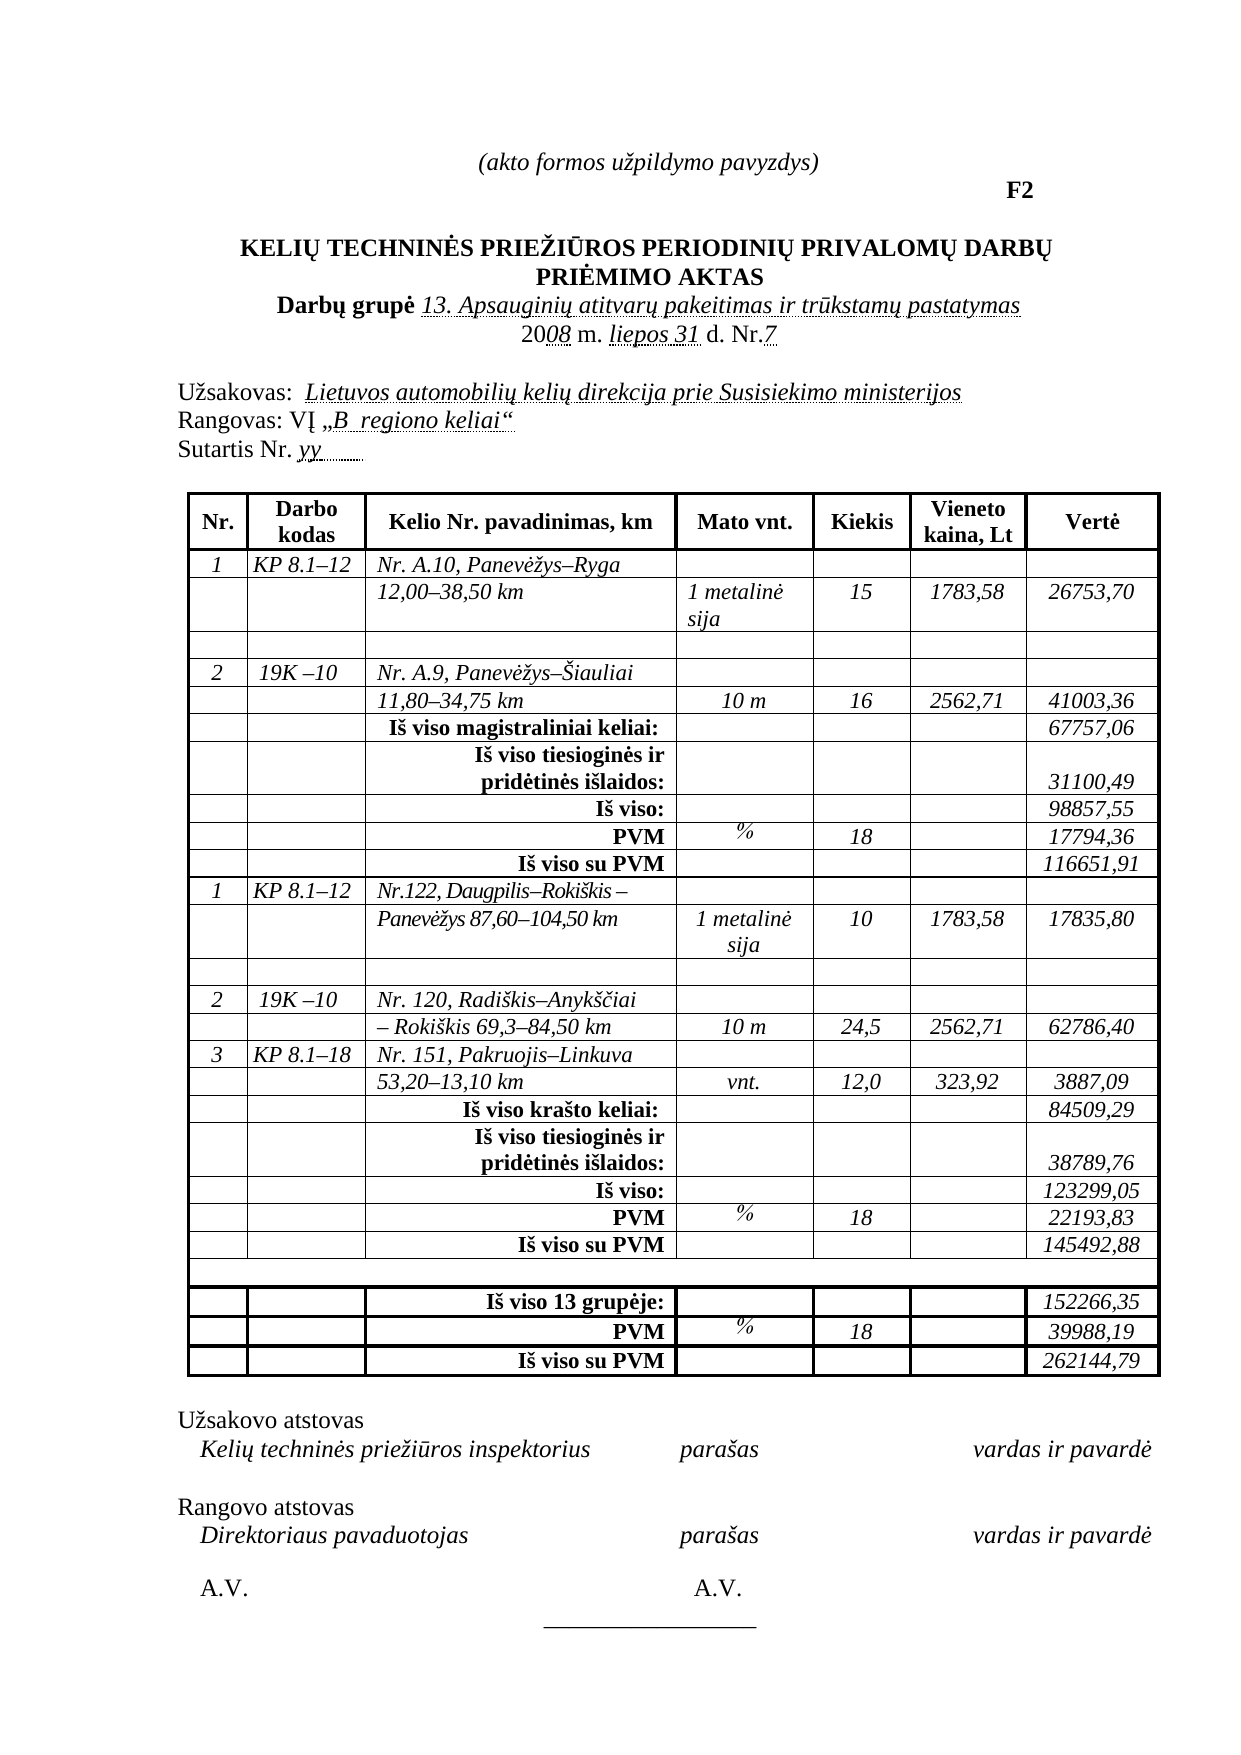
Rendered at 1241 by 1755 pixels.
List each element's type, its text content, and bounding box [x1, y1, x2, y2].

table_cell [911, 850, 1026, 876]
table_cell [815, 1348, 909, 1374]
table_cell [190, 1259, 1157, 1285]
table_header Darbo kodas [249, 495, 364, 548]
table_cell 145492,88 [1027, 1232, 1157, 1258]
table_cell [911, 1177, 1026, 1203]
table_cell [1027, 632, 1157, 658]
table_cell [911, 986, 1026, 1012]
table_cell 39988,19 [1028, 1318, 1157, 1344]
table_cell 62786,40 [1027, 1014, 1157, 1040]
table_cell [248, 742, 365, 794]
table_cell [912, 1318, 1024, 1344]
table_cell [911, 959, 1026, 985]
table_cell [911, 714, 1026, 741]
table_cell [677, 659, 813, 686]
table_cell Iš viso krašto keliai: [366, 1096, 676, 1122]
table_cell 84509,29 [1027, 1096, 1157, 1122]
table_cell [911, 1232, 1026, 1258]
table_header Vertė [1028, 495, 1157, 548]
text Rangovas: VĮ „B regiono keliai“ [177, 406, 1122, 434]
table_cell [814, 959, 910, 985]
table_cell [190, 850, 247, 876]
text _________________ [177, 1602, 1122, 1631]
table_cell [190, 1177, 247, 1203]
table_cell 17835,80 [1027, 905, 1157, 958]
table_header A.V. [683, 1574, 1163, 1602]
table_cell [190, 1204, 247, 1231]
table_cell Nr. 151, Pakruojis–Linkuva [366, 1041, 676, 1067]
table_cell 2 [190, 986, 247, 1012]
table_cell [814, 1041, 910, 1067]
table_cell [911, 632, 1026, 658]
table_cell 38789,76 [1027, 1123, 1157, 1176]
table_cell 12,00–38,50 km [366, 578, 676, 631]
table_cell 116651,91 [1027, 850, 1157, 876]
table_cell [814, 850, 910, 876]
table_cell [911, 1204, 1026, 1231]
table_cell PVM [366, 1204, 676, 1231]
table_cell Iš viso magistraliniai keliai: [366, 714, 676, 741]
table_cell [248, 795, 365, 822]
table_cell [677, 714, 813, 741]
table_cell 22193,83 [1027, 1204, 1157, 1231]
table_cell [677, 959, 813, 985]
table_cell 12,0 [814, 1068, 910, 1094]
table_cell [814, 1123, 910, 1176]
table_cell [912, 1289, 1024, 1315]
table_header Direktoriaus pavaduotojas [189, 1521, 615, 1549]
table_cell [190, 714, 247, 741]
table_cell [814, 551, 910, 577]
table_cell [249, 1318, 364, 1344]
table_cell [248, 632, 365, 658]
table_cell [248, 823, 365, 849]
table_cell 2562,71 [911, 687, 1026, 713]
table_cell [677, 551, 813, 577]
text (akto formos užpildymo pavyzdys) [177, 147, 1122, 176]
table_cell [677, 742, 813, 794]
table_cell 262144,79 [1028, 1348, 1157, 1374]
table_cell [677, 1041, 813, 1067]
table_cell 11,80–34,75 km [366, 687, 676, 713]
table_cell [248, 1014, 365, 1040]
table_cell 10 [814, 905, 910, 958]
table_cell [190, 1232, 247, 1258]
table_cell Nr. 120, Radiškis–Anykščiai [366, 986, 676, 1012]
table_cell [678, 1289, 812, 1315]
table_cell [190, 1318, 246, 1344]
table_cell [248, 1096, 365, 1122]
table_cell [1027, 959, 1157, 985]
table_cell 41003,36 [1027, 687, 1157, 713]
table_header Kiekis [815, 495, 909, 548]
table_cell [814, 714, 910, 741]
table_cell 18 [815, 1318, 909, 1344]
table_cell Iš viso su PVM [367, 1348, 674, 1374]
table_cell Iš viso su PVM [366, 850, 676, 876]
table_cell [814, 986, 910, 1012]
table_cell [677, 1123, 813, 1176]
table_cell 323,92 [911, 1068, 1026, 1094]
table_cell KP 8.1–12 [248, 878, 365, 904]
table_cell [911, 1096, 1026, 1122]
table_cell [248, 959, 365, 985]
table_cell 10 m [677, 1014, 813, 1040]
table_cell PVM [367, 1318, 674, 1344]
table_cell [248, 687, 365, 713]
table_cell [248, 1177, 365, 1203]
text Darbų grupė 13. Apsauginių atitvarų pakeitimas ir trūkstamų pastatymas [177, 291, 1122, 319]
table_cell [190, 687, 247, 713]
table_cell 18 [814, 1204, 910, 1231]
table_cell 1 metalinė sija [677, 905, 813, 958]
table_cell Nr. A.9, Panevėžys–Šiauliai [366, 659, 676, 686]
table_cell [814, 795, 910, 822]
text Rangovo atstovas [177, 1492, 1122, 1521]
table_cell [190, 959, 247, 985]
table_cell KP 8.1–12 [248, 551, 365, 577]
table_cell [190, 905, 247, 958]
table_cell [190, 1123, 247, 1176]
table_cell [677, 1096, 813, 1122]
table_cell [912, 1348, 1024, 1374]
table_cell [911, 742, 1026, 794]
table_cell 10 m [677, 687, 813, 713]
table_cell [911, 1041, 1026, 1067]
table_cell [814, 1177, 910, 1203]
table_cell KP 8.1–18 [248, 1041, 365, 1067]
table_cell  [678, 1318, 812, 1344]
table_cell 1783,58 [911, 905, 1026, 958]
table_cell 3 [190, 1041, 247, 1067]
table_cell 19K –10 [248, 659, 365, 686]
table_cell [814, 878, 910, 904]
table_cell [249, 1348, 364, 1374]
table_header A.V. [189, 1574, 682, 1602]
table_cell 152266,35 [1028, 1289, 1157, 1315]
table_cell PVM [366, 823, 676, 849]
table_cell Iš viso: [366, 1177, 676, 1203]
table_cell 2562,71 [911, 1014, 1026, 1040]
table_cell [248, 578, 365, 631]
table_cell Iš viso tiesioginės ir pridėtinės išlaidos: [366, 742, 676, 794]
table_cell [248, 714, 365, 741]
table_cell Iš viso 13 grupėje: [367, 1289, 674, 1315]
table_cell Panevėžys 87,60–104,50 km [366, 905, 676, 958]
table_cell vnt. [677, 1068, 813, 1094]
table_cell Nr. A.10, Panevėžys–Ryga [366, 551, 676, 577]
table_cell [911, 823, 1026, 849]
table_cell [248, 1123, 365, 1176]
table_cell 31100,49 [1027, 742, 1157, 794]
table_cell [677, 1232, 813, 1258]
text KELIŲ TECHNINĖS PRIEŽIŪROS PERIODINIŲ PRIVALOMŲ DARBŲ [177, 233, 1122, 262]
table_header Nr. [190, 495, 246, 548]
text Sutartis Nr. yy [177, 434, 1122, 463]
table_cell [190, 1096, 247, 1122]
table_cell 67757,06 [1027, 714, 1157, 741]
table_cell 16 [814, 687, 910, 713]
table_cell  [677, 1204, 813, 1231]
table_cell [190, 1348, 246, 1374]
table_header Kelių techninės priežiūros inspektorius [189, 1434, 615, 1463]
table_cell Iš viso tiesioginės ir pridėtinės išlaidos: [366, 1123, 676, 1176]
table_cell 18 [814, 823, 910, 849]
table_cell 17794,36 [1027, 823, 1157, 849]
table_cell [677, 878, 813, 904]
table_cell [814, 742, 910, 794]
table_cell [190, 823, 247, 849]
table_cell [911, 795, 1026, 822]
table_cell – Rokiškis 69,3–84,50 km [366, 1014, 676, 1040]
table_cell [190, 1289, 246, 1315]
table_header parašas [615, 1521, 826, 1549]
text Užsakovo atstovas [177, 1406, 1122, 1434]
table_cell 1783,58 [911, 578, 1026, 631]
text Užsakovas: Lietuvos automobilių kelių direkcija prie Susisiekimo ministerijos [177, 377, 1122, 406]
table_cell [814, 659, 910, 686]
table_cell [814, 1096, 910, 1122]
table_cell Iš viso: [366, 795, 676, 822]
table_cell [911, 659, 1026, 686]
table_header Mato vnt. [678, 495, 812, 548]
table_cell 98857,55 [1027, 795, 1157, 822]
table_header parašas [615, 1434, 826, 1463]
table_cell [366, 632, 676, 658]
table_cell [190, 795, 247, 822]
table_cell [911, 551, 1026, 577]
table_cell Nr.122, Daugpilis–Rokiškis – [366, 878, 676, 904]
table_cell 3887,09 [1027, 1068, 1157, 1094]
table_cell [248, 850, 365, 876]
table_cell [248, 905, 365, 958]
table_header Vieneto kaina, Lt [912, 495, 1024, 548]
table_cell [248, 1232, 365, 1258]
table_cell [190, 742, 247, 794]
table_cell [911, 878, 1026, 904]
table_cell [190, 632, 247, 658]
table_cell 24,5 [814, 1014, 910, 1040]
table_cell [190, 578, 247, 631]
table_header vardas ir pavardė [826, 1434, 1166, 1463]
table_cell [678, 1348, 812, 1374]
table_cell [248, 1068, 365, 1094]
table_cell [677, 1177, 813, 1203]
table_cell [190, 1068, 247, 1094]
table_cell [677, 795, 813, 822]
text 2008 m. liepos 31 d. Nr.7 [177, 319, 1122, 348]
table_cell 1 [190, 551, 247, 577]
table_cell 2 [190, 659, 247, 686]
text F2 [177, 176, 1034, 204]
table_cell 123299,05 [1027, 1177, 1157, 1203]
table_cell [1027, 659, 1157, 686]
table_cell [677, 850, 813, 876]
table_cell 53,20–13,10 km [366, 1068, 676, 1094]
table_cell [1027, 551, 1157, 577]
table_cell [1027, 986, 1157, 1012]
table_cell [248, 1204, 365, 1231]
table_header Kelio Nr. pavadinimas, km [367, 495, 674, 548]
table_cell 1 metalinė sija [677, 578, 813, 631]
table_cell 15 [814, 578, 910, 631]
table_cell 1 [190, 878, 247, 904]
table_cell [815, 1289, 909, 1315]
table_cell [677, 986, 813, 1012]
table_cell [1027, 878, 1157, 904]
table_cell [190, 1014, 247, 1040]
table_cell [366, 959, 676, 985]
table_cell [814, 632, 910, 658]
table_header vardas ir pavardė [826, 1521, 1166, 1549]
table_cell [249, 1289, 364, 1315]
table_cell [1027, 1041, 1157, 1067]
table_cell  [677, 823, 813, 849]
table_cell [677, 632, 813, 658]
table_cell Iš viso su PVM [366, 1232, 676, 1258]
table_cell 26753,70 [1027, 578, 1157, 631]
table_cell [814, 1232, 910, 1258]
table_cell 19K –10 [248, 986, 365, 1012]
text PRIĖMIMO AKTAS [177, 262, 1122, 291]
table_cell [911, 1123, 1026, 1176]
